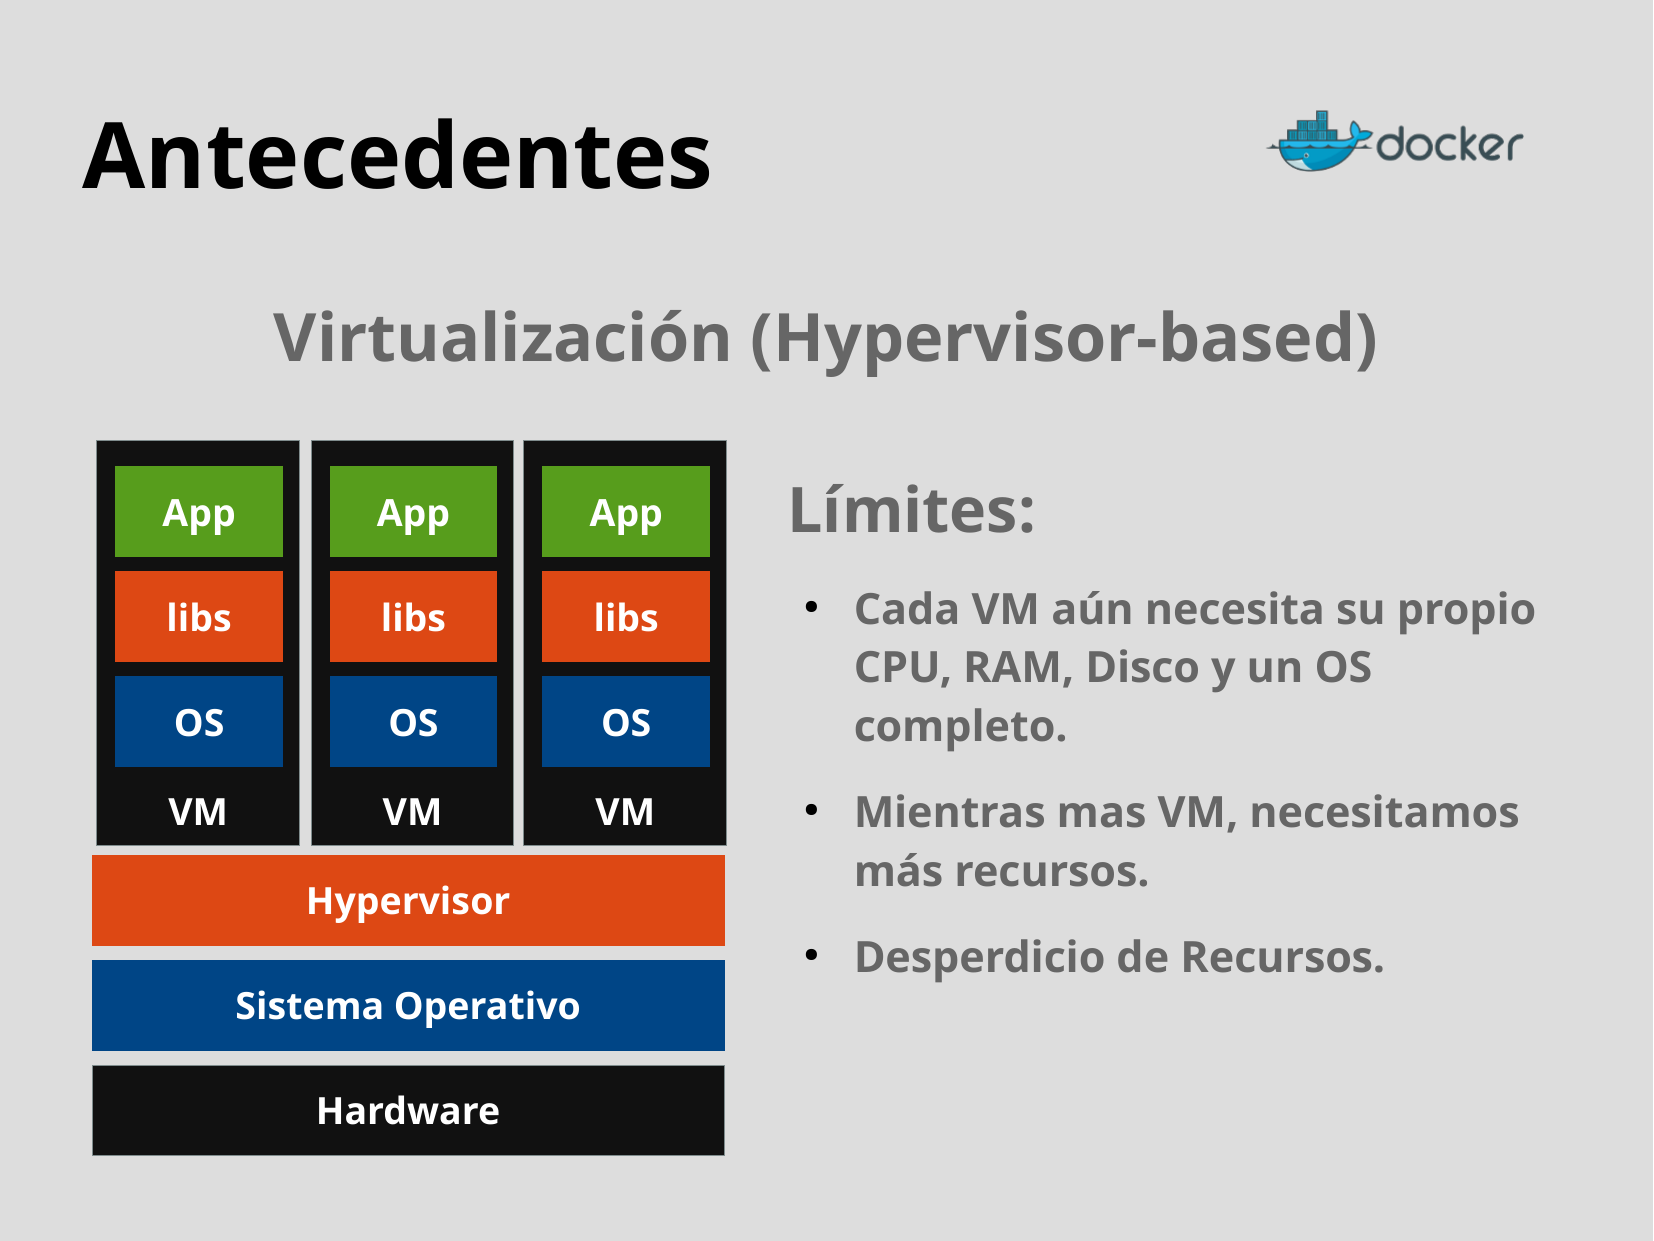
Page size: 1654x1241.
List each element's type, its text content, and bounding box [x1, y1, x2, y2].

text_box libs [330, 571, 497, 662]
list Virtualización (Hypervisor-based) [82, 290, 1571, 1010]
text_box OS [330, 676, 497, 767]
text_box Hypervisor [92, 855, 725, 946]
text_box Hardware [92, 1065, 725, 1156]
text_box libs [542, 571, 710, 662]
text_box libs [115, 571, 283, 662]
list Límites: Cada VM aún necesita su propio CPU, RAM, Disco y un OS completo. Mientras mas VM, necesitamos más recursos. Desperdicio de Recursos. [787, 465, 1598, 991]
text_box App [330, 466, 497, 557]
text_box App [115, 466, 283, 557]
text_box VM [311, 440, 514, 846]
text_box VM [96, 440, 300, 846]
title Antecedentes [82, 49, 1571, 257]
text_box App [542, 466, 710, 557]
text_box OS [542, 676, 710, 767]
text_box VM [523, 440, 727, 846]
picture [1244, 89, 1545, 193]
text_box OS [115, 676, 283, 767]
text_box Sistema Operativo [92, 960, 725, 1051]
